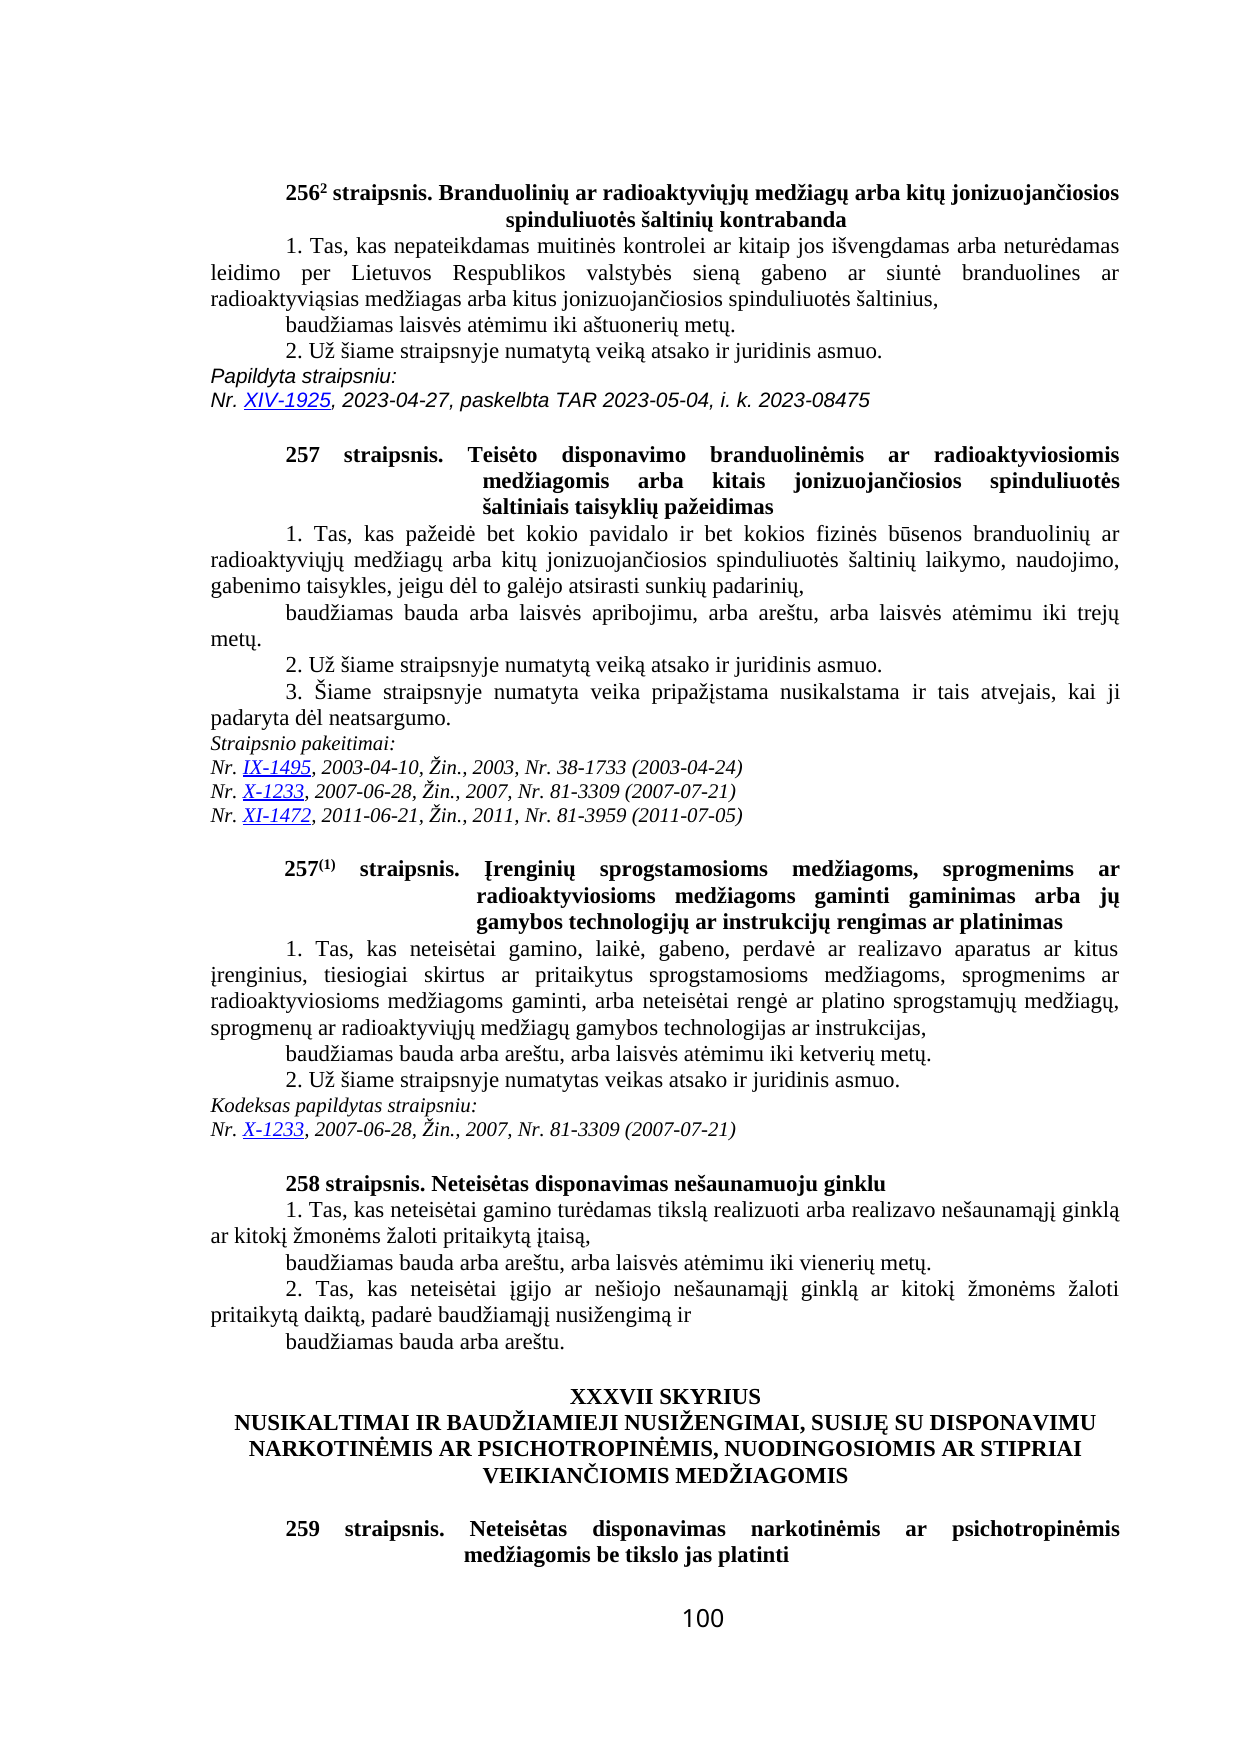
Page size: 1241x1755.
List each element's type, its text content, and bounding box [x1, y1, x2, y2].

text 2562 straipsnis. Branduolinių ar radioaktyviųjų medžiagų arba kitų jonizuojančiosios spinduliuotės šaltinių kontrabanda [285, 179, 1120, 232]
text 3. Šiame straipsnyje numatyta veika pripažįstama nusikalstama ir tais atvejais, kai ji padaryta dėl neatsargumo. [210, 678, 1120, 731]
text 1. Tas, kas neteisėtai gamino turėdamas tikslą realizuoti arba realizavo nešaunamąjį ginklą ar kitokį žmonėms žaloti pritaikytą įtaisą, [210, 1196, 1120, 1249]
text 1. Tas, kas pažeidė bet kokio pavidalo ir bet kokios fizinės būsenos branduolinių ar radioaktyviųjų medžiagų arba kitų jonizuojančiosios spinduliuotės šaltinių laikymo, naudojimo, gabenimo taisykles, jeigu dėl to galėjo atsirasti sunkių padarinių, [210, 520, 1120, 599]
text 1. Tas, kas neteisėtai gamino, laikė, gabeno, perdavė ar realizavo aparatus ar kitus įrenginius, tiesiogiai skirtus ar pritaikytus sprogstamosioms medžiagoms, sprogmenims ar radioaktyviosioms medžiagoms gaminti, arba neteisėtai rengė ar platino sprogstamųjų medžiagų, sprogmenų ar radioaktyviųjų medžiagų gamybos technologijas ar instrukcijas, [210, 934, 1120, 1040]
text baudžiamas bauda arba areštu, arba laisvės atėmimu iki ketverių metų. [210, 1040, 1120, 1066]
text NUSIKALTIMAI IR BAUDŽIAMIEJI NUSIŽENGIMAI, SUSIJĘ SU DISPONAVIMU NARKOTINĖMIS AR PSICHOTROPINĖMIS, NUODINGOSIOMIS AR STIPRIAI VEIKIANČIOMIS MEDŽIAGOMIS [210, 1409, 1120, 1488]
text baudžiamas bauda arba laisvės apribojimu, arba areštu, arba laisvės atėmimu iki trejų metų. [210, 599, 1120, 651]
text Nr. XIV-1925, 2023-04-27, paskelbta TAR 2023-05-04, i. k. 2023-08475 [210, 388, 1120, 412]
text 259 straipsnis. Neteisėtas disponavimas narkotinėmis ar psichotropinėmis medžiagomis be tikslo jas platinti [285, 1514, 1120, 1567]
text 258 straipsnis. Neteisėtas disponavimas nešaunamuoju ginklu [210, 1169, 1120, 1196]
text Kodeksas papildytas straipsniu: [210, 1093, 1120, 1117]
text baudžiamas laisvės atėmimu iki aštuonerių metų. [210, 311, 1120, 338]
text 257(1) straipsnis. Įrenginių sprogstamosioms medžiagoms, sprogmenims ar radioaktyviosioms medžiagoms gaminti gaminimas arba jų gamybos technologijų ar instrukcijų rengimas ar platinimas [284, 856, 1120, 934]
text Straipsnio pakeitimai: [210, 731, 1120, 754]
text baudžiamas bauda arba areštu. [210, 1328, 1120, 1354]
text XXXVII SKYRIUS [210, 1383, 1120, 1409]
text baudžiamas bauda arba areštu, arba laisvės atėmimu iki vienerių metų. [210, 1249, 1120, 1275]
text 2. Už šiame straipsnyje numatytą veiką atsako ir juridinis asmuo. [210, 338, 1120, 364]
text Nr. X-1233, 2007-06-28, Žin., 2007, Nr. 81-3309 (2007-07-21) [210, 1117, 1120, 1141]
text 2. Tas, kas neteisėtai įgijo ar nešiojo nešaunamąjį ginklą ar kitokį žmonėms žaloti pritaikytą daiktą, padarė baudžiamąjį nusižengimą ir [210, 1275, 1120, 1328]
text Nr. X-1233, 2007-06-28, Žin., 2007, Nr. 81-3309 (2007-07-21) [210, 779, 1120, 803]
text Papildyta straipsniu: [210, 364, 1120, 388]
text 2. Už šiame straipsnyje numatytą veiką atsako ir juridinis asmuo. [210, 651, 1120, 678]
text Nr. XI-1472, 2011-06-21, Žin., 2011, Nr. 81-3959 (2011-07-05) [210, 803, 1120, 827]
text Nr. IX-1495, 2003-04-10, Žin., 2003, Nr. 38-1733 (2003-04-24) [210, 754, 1120, 779]
text 2. Už šiame straipsnyje numatytas veikas atsako ir juridinis asmuo. [210, 1066, 1120, 1093]
text 1. Tas, kas nepateikdamas muitinės kontrolei ar kitaip jos išvengdamas arba neturėdamas leidimo per Lietuvos Respublikos valstybės sieną gabeno ar siuntė branduolines ar radioaktyviąsias medžiagas arba kitus jonizuojančiosios spinduliuotės šaltinius, [210, 232, 1120, 311]
text 257 straipsnis. Teisėto disponavimo branduolinėmis ar radioaktyviosiomis medžiagomis arba kitais jonizuojančiosios spinduliuotės šaltiniais taisyklių pažeidimas [285, 441, 1120, 520]
